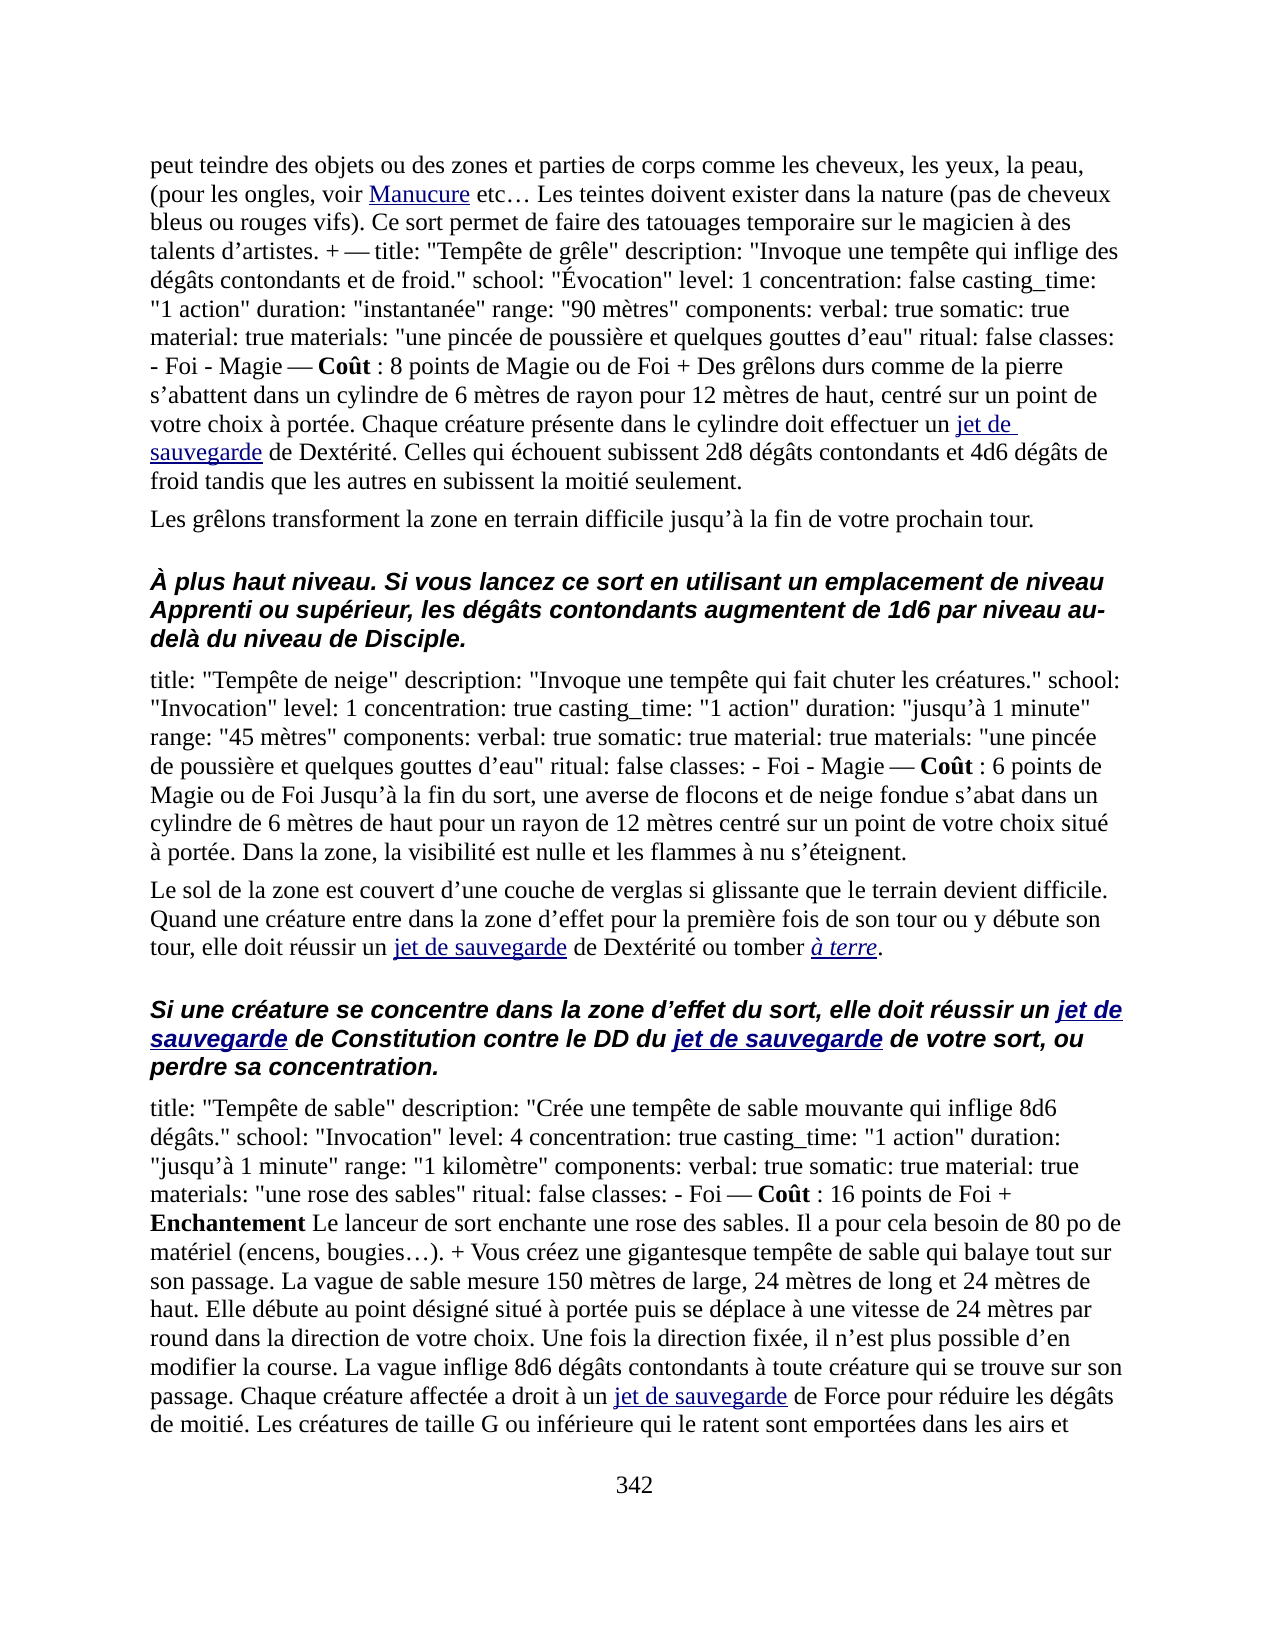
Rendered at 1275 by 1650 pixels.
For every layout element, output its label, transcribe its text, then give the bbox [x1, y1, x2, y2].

text peut teindre des objets ou des zones et parties de corps comme les cheveux, les yeux, la peau, (pour les ongles, voir Manucure etc…​ Les teintes doivent exister dans la nature (pas de cheveux bleus ou rouges vifs). Ce sort permet de faire des tatouages temporaire sur le magicien à des talents d’artistes. + — title: "Tempête de grêle" description: "Invoque une tempête qui inflige des dégâts contondants et de froid." school: "Évocation" level: 1 concentration: false casting_time: "1 action" duration: "instantanée" range: "90 mètres" components: verbal: true somatic: true material: true materials: "une pincée de poussière et quelques gouttes d’eau" ritual: false classes: - Foi - Magie — Coût : 8 points de Magie ou de Foi + Des grêlons durs comme de la pierre s’abattent dans un cylindre de 6 mètres de rayon pour 12 mètres de haut, centré sur un point de votre choix à portée. Chaque créature présente dans le cylindre doit effectuer un jet de sauvegarde de Dextérité. Celles qui échouent subissent 2d8 dégâts contondants et 4d6 dégâts de froid tandis que les autres en subissent la moitié seulement. [150, 150, 1125, 495]
text title: "Tempête de neige" description: "Invoque une tempête qui fait chuter les créatures." school: "Invocation" level: 1 concentration: true casting_time: "1 action" duration: "jusqu’à 1 minute" range: "45 mètres" components: verbal: true somatic: true material: true materials: "une pincée de poussière et quelques gouttes d’eau" ritual: false classes: - Foi - Magie — Coût : 6 points de Magie ou de Foi Jusqu’à la fin du sort, une averse de flocons et de neige fondue s’abat dans un cylindre de 6 mètres de haut pour un rayon de 12 mètres centré sur un point de votre choix situé à portée. Dans la zone, la visibilité est nulle et les flammes à nu s’éteignent. [150, 665, 1125, 866]
text Les grêlons transforment la zone en terrain difficile jusqu’à la fin de votre prochain tour. [150, 504, 1125, 533]
text title: "Tempête de sable" description: "Crée une tempête de sable mouvante qui inflige 8d6 dégâts." school: "Invocation" level: 4 concentration: true casting_time: "1 action" duration: "jusqu’à 1 minute" range: "1 kilomètre" components: verbal: true somatic: true material: true materials: "une rose des sables" ritual: false classes: - Foi — Coût : 16 points de Foi + Enchantement Le lanceur de sort enchante une rose des sables. Il a pour cela besoin de 80 po de matériel (encens, bougies…​). + Vous créez une gigantesque tempête de sable qui balaye tout sur son passage. La vague de sable mesure 150 mètres de large, 24 mètres de long et 24 mètres de haut. Elle débute au point désigné situé à portée puis se déplace à une vitesse de 24 mètres par round dans la direction de votre choix. Une fois la direction fixée, il n’est plus possible d’en modifier la course. La vague inflige 8d6 dégâts contondants à toute créature qui se trouve sur son passage. Chaque créature affectée a droit à un jet de sauvegarde de Force pour réduire les dégâts de moitié. Les créatures de taille G ou inférieure qui le ratent sont emportées dans les airs et [150, 1093, 1125, 1438]
subtitle Si une créature se concentre dans la zone d’effet du sort, elle doit réussir un jet de sauvegarde de Constitution contre le DD du jet de sauvegarde de votre sort, ou perdre sa concentration. [150, 995, 1125, 1081]
text Le sol de la zone est couvert d’une couche de verglas si glissante que le terrain devient difficile. Quand une créature entre dans la zone d’effet pour la première fois de son tour ou y débute son tour, elle doit réussir un jet de sauvegarde de Dextérité ou tomber à terre. [150, 875, 1125, 961]
subtitle À plus haut niveau. Si vous lancez ce sort en utilisant un emplacement de niveau Apprenti ou supérieur, les dégâts contondants augmentent de 1d6 par niveau au-delà du niveau de Disciple. [150, 567, 1125, 652]
